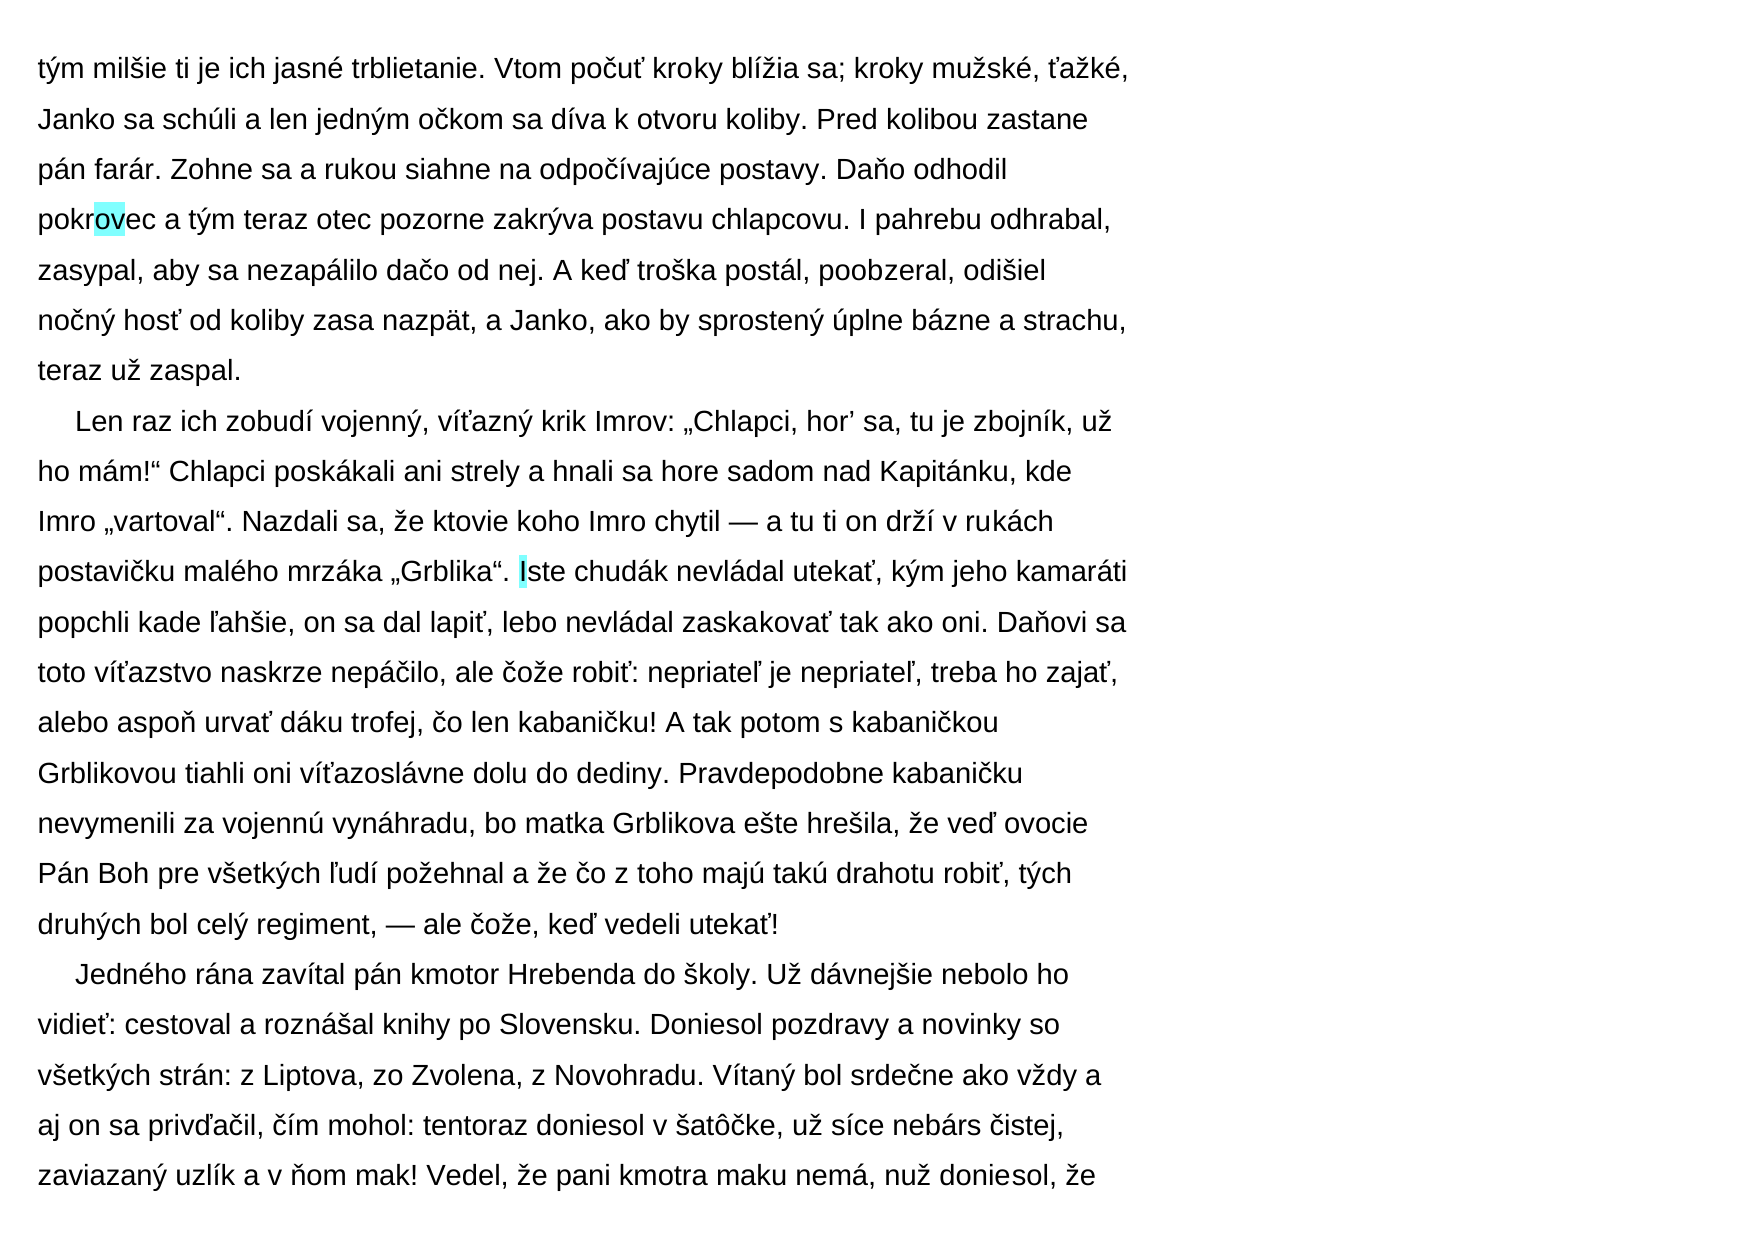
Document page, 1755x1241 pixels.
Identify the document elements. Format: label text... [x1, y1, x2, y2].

text tým milšie ti je ich jasné trblietanie. Vtom počuť kro­ky blížia sa; kroky mužské, ťažké, Janko sa schúli a len jedným očkom sa díva k otvoru koliby. Pred kolibou zastane pán farár. Zohne sa a rukou siahne na odpočívajúce postavy. Daňo odhodil pokrovec a tým teraz otec pozorne zakrýva postavu chlapcovu. I pahrebu odhrabal, zasypal, aby sa ne­zapálilo dačo od nej. A keď troška postál, poob­zeral, odišiel nočný hosť od koliby zasa nazpät, a Janko, ako by sprostený úplne bázne a strachu, teraz už zaspal. [37, 51, 1130, 387]
text Len raz ich zobudí vojenný, víťazný krik Imrov: „Chlapci, hor’ sa, tu je zbojník, už ho mám!“ Chlapci poskákali ani strely a hnali sa hore sadom nad Kapitánku, kde Imro „vartoval“. Nazdali sa, že ktovie koho Imro chytil — a tu ti on drží v ru­kách postavičku malého mrzáka „Grblika“. Iste chudák nevládal utekať, kým jeho kamaráti popchli kade ľahšie, on sa dal lapiť, lebo nevládal zaska­kovať tak ako oni. Daňovi sa toto víťazstvo na­skrze nepáčilo, ale čože robiť: nepriateľ je nepria­teľ, treba ho zajať, alebo aspoň urvať dáku trofej, čo len kabaničku! A tak potom s kabaničkou Grblikovou tiahli oni víťazoslávne dolu do dediny. Pravdepodobne kabaničku nevymenili za vojennú vynáhradu, bo matka Grblikova ešte hrešila, že veď ovocie Pán Boh pre všetkých ľudí požehnal a že čo z toho majú takú drahotu robiť, tých dru­hých bol celý regiment, — ale čože, keď vedeli utekať! [37, 403, 1130, 940]
text Jedného rána zavítal pán kmotor Hrebenda do školy. Už dávnejšie nebolo ho vidieť: cestoval a roz­nášal knihy po Slovensku. Doniesol pozdravy a no­vinky so všetkých strán: z Liptova, zo Zvolena, z Novohradu. Vítaný bol srdečne ako vždy a aj on sa privďačil, čím mohol: tentoraz doniesol v šatôčke, už síce nebárs čistej, zaviazaný uzlík a v ňom mak! Vedel, že pani kmotra maku nemá, nuž donie­sol, že [37, 957, 1130, 1192]
